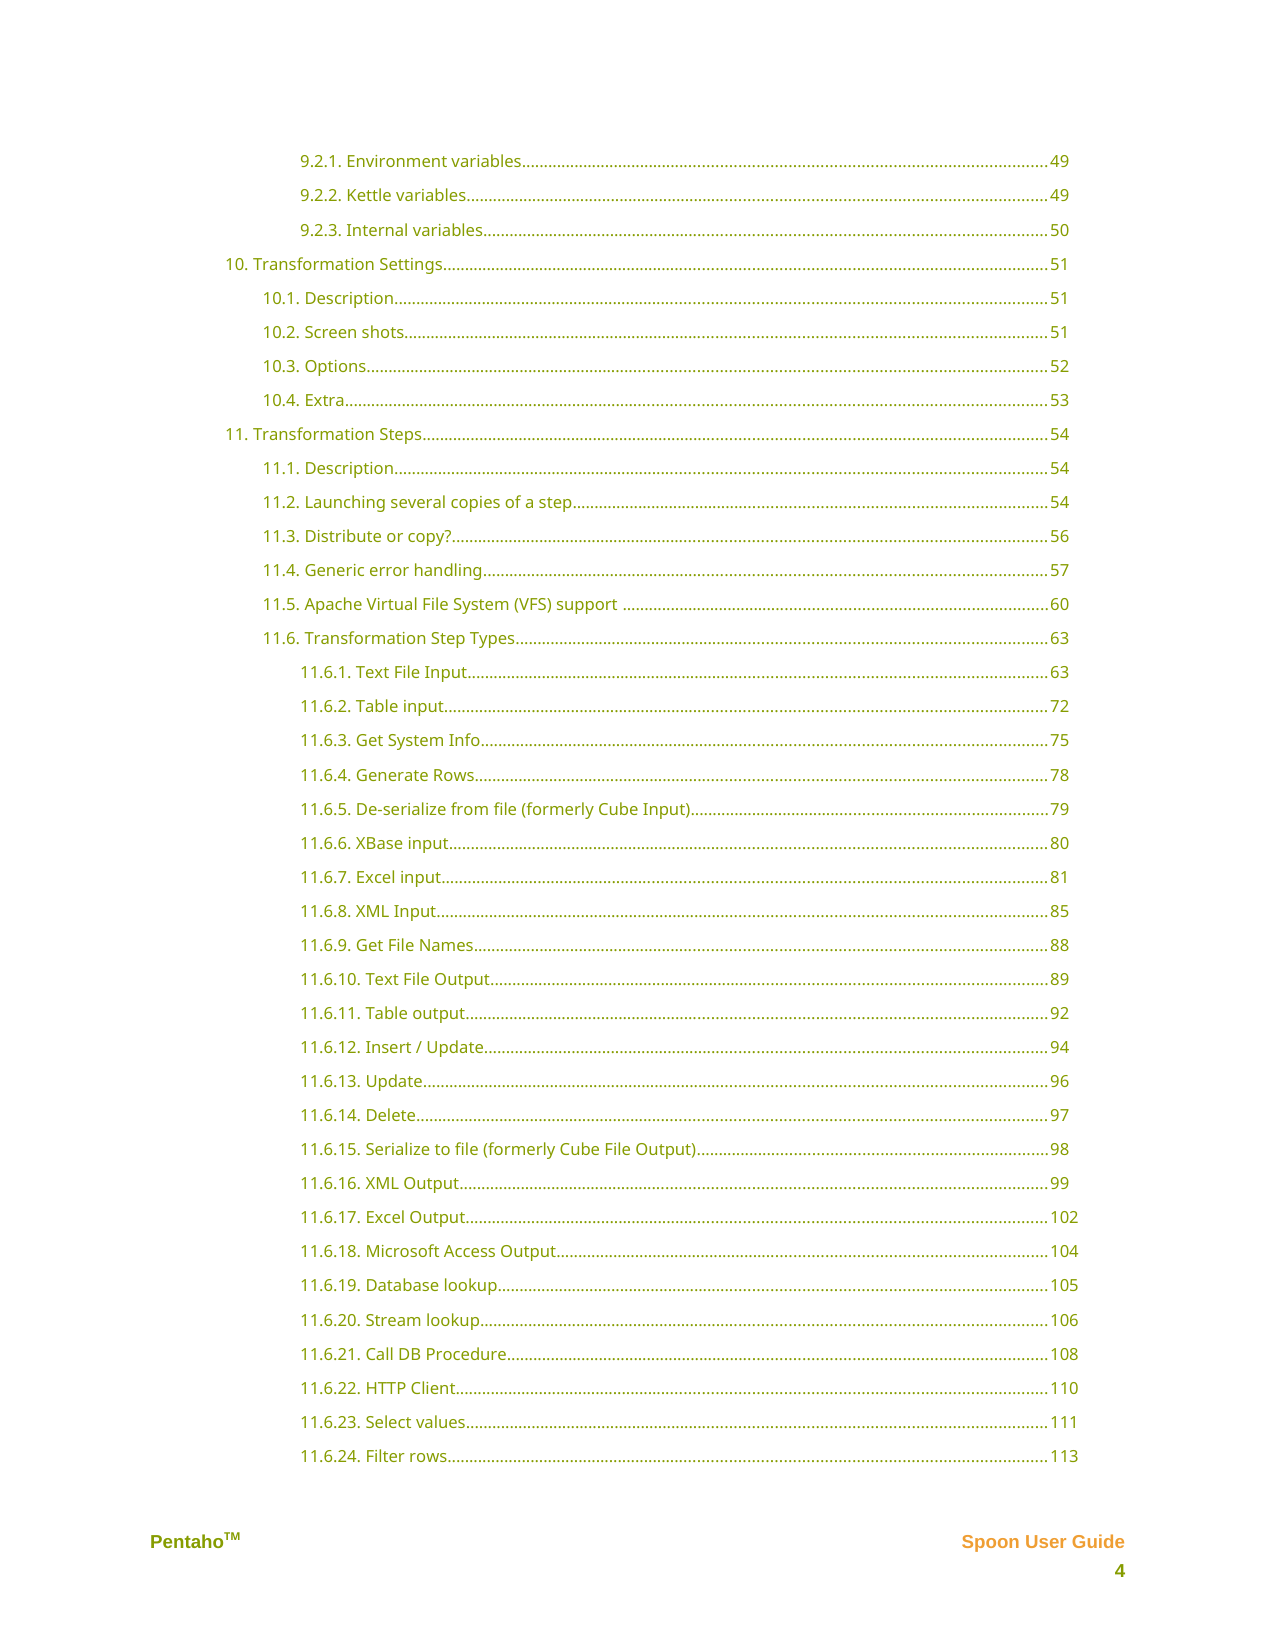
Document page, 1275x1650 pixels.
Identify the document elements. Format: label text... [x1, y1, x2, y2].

text 11.6.24. Filter rows 113 [300, 1444, 1125, 1467]
text 10.3. Options 52 [262, 354, 1125, 377]
text 11.6.14. Delete 97 [300, 1104, 1125, 1126]
text 11.6.5. De-serialize from file (formerly Cube Input) 79 [300, 797, 1125, 820]
text 11.6.18. Microsoft Access Output 104 [300, 1240, 1125, 1263]
text 11.6.7. Excel input 81 [300, 865, 1125, 888]
text 11.6.10. Text File Output 89 [300, 967, 1125, 990]
text 11.2. Launching several copies of a step 54 [262, 491, 1125, 513]
text 11.6.2. Table input 72 [300, 695, 1125, 718]
text 11.6.6. XBase input 80 [300, 831, 1125, 854]
text 11.6.4. Generate Rows 78 [300, 763, 1125, 786]
text 11.6.22. HTTP Client 110 [300, 1376, 1125, 1399]
text 11.6. Transformation Step Types 63 [262, 627, 1125, 649]
text 9.2.1. Environment variables 49 [300, 150, 1125, 173]
text 11.6.13. Update 96 [300, 1070, 1125, 1092]
text 11.6.9. Get File Names 88 [300, 933, 1125, 956]
text 10.4. Extra 53 [262, 388, 1125, 411]
text 11.6.8. XML Input 85 [300, 899, 1125, 922]
text 11.5. Apache Virtual File System (VFS) support 60 [262, 593, 1125, 616]
text 11.6.17. Excel Output 102 [300, 1206, 1125, 1229]
text 11.6.11. Table output 92 [300, 1002, 1125, 1024]
text 11.3. Distribute or copy? 56 [262, 525, 1125, 547]
text 11.6.21. Call DB Procedure 108 [300, 1342, 1125, 1365]
text 10. Transformation Settings 51 [225, 252, 1200, 275]
text 10.1. Description 51 [262, 286, 1125, 309]
text 11.6.3. Get System Info 75 [300, 729, 1125, 752]
text 9.2.3. Internal variables 50 [300, 218, 1125, 241]
text 11.6.16. XML Output 99 [300, 1172, 1125, 1194]
text 11.6.15. Serialize to file (formerly Cube File Output) 98 [300, 1138, 1125, 1161]
text 11.6.23. Select values 111 [300, 1410, 1125, 1433]
text 11.6.19. Database lookup 105 [300, 1274, 1125, 1297]
text 11. Transformation Steps 54 [225, 422, 1200, 445]
text 11.6.20. Stream lookup 106 [300, 1308, 1125, 1331]
text 11.1. Description 54 [262, 457, 1125, 479]
text 11.6.1. Text File Input 63 [300, 661, 1125, 684]
text 10.2. Screen shots 51 [262, 320, 1125, 343]
text 9.2.2. Kettle variables 49 [300, 184, 1125, 207]
text 11.4. Generic error handling 57 [262, 559, 1125, 581]
text 11.6.12. Insert / Update 94 [300, 1036, 1125, 1058]
